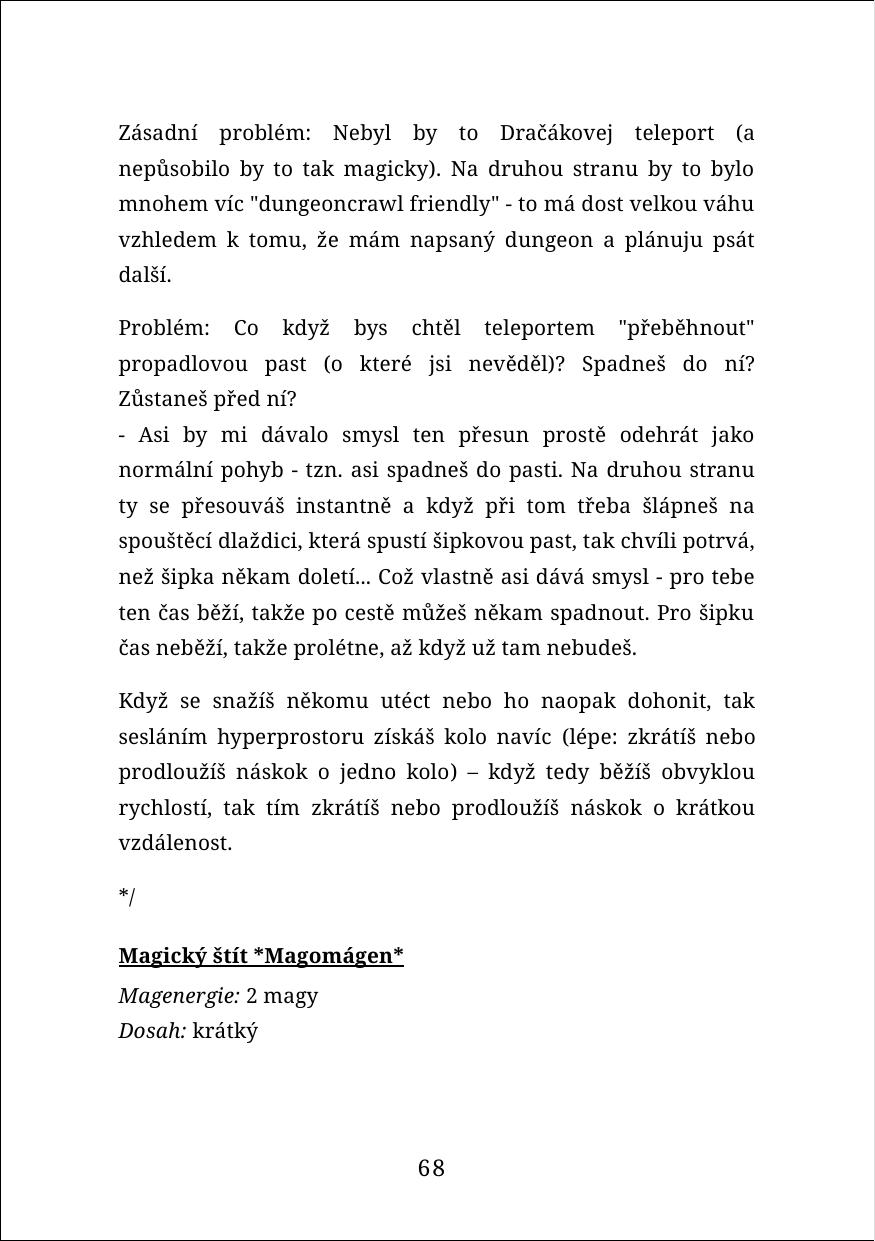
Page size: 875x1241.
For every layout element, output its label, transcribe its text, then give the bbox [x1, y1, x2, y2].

text Problém: Co když bys chtěl teleportem "přeběhnout" propadlovou past (o které jsi nevěděl)? Spadneš do ní? Zůstaneš před ní? - Asi by mi dávalo smysl ten přesun prostě odehrát jako normální pohyb - tzn. asi spadneš do pasti. Na druhou stranu ty se přesouváš instantně a když při tom třeba šlápneš na spouštěcí dlaždici, která spustí šipkovou past, tak chvíli potrvá, než šipka někam doletí... Což vlastně asi dává smysl - pro tebe ten čas běží, takže po cestě můžeš někam spadnout. Pro šipku čas neběží, takže prolétne, až když už tam nebudeš. [118, 313, 756, 662]
text Když se snažíš někomu utéct nebo ho naopak dohonit, tak sesláním hyperprostoru získáš kolo navíc (lépe: zkrátíš nebo prodloužíš náskok o jedno kolo) – když tedy běžíš obvyklou rychlostí, tak tím zkrátíš nebo prodloužíš náskok o krátkou vzdálenost. [118, 686, 756, 857]
text Zásadní problém: Nebyl by to Dračákovej teleport (a nepůsobilo by to tak magicky). Na druhou stranu by to bylo mnohem víc "dungeoncrawl friendly" - to má dost velkou váhu vzhledem k tomu, že mám napsaný dungeon a plánuju psát další. [118, 118, 756, 289]
text */ [118, 882, 756, 910]
subtitle Magický štít *Magomágen* [118, 941, 756, 969]
text Magenergie: 2 magy Dosah: krátký [118, 981, 756, 1045]
